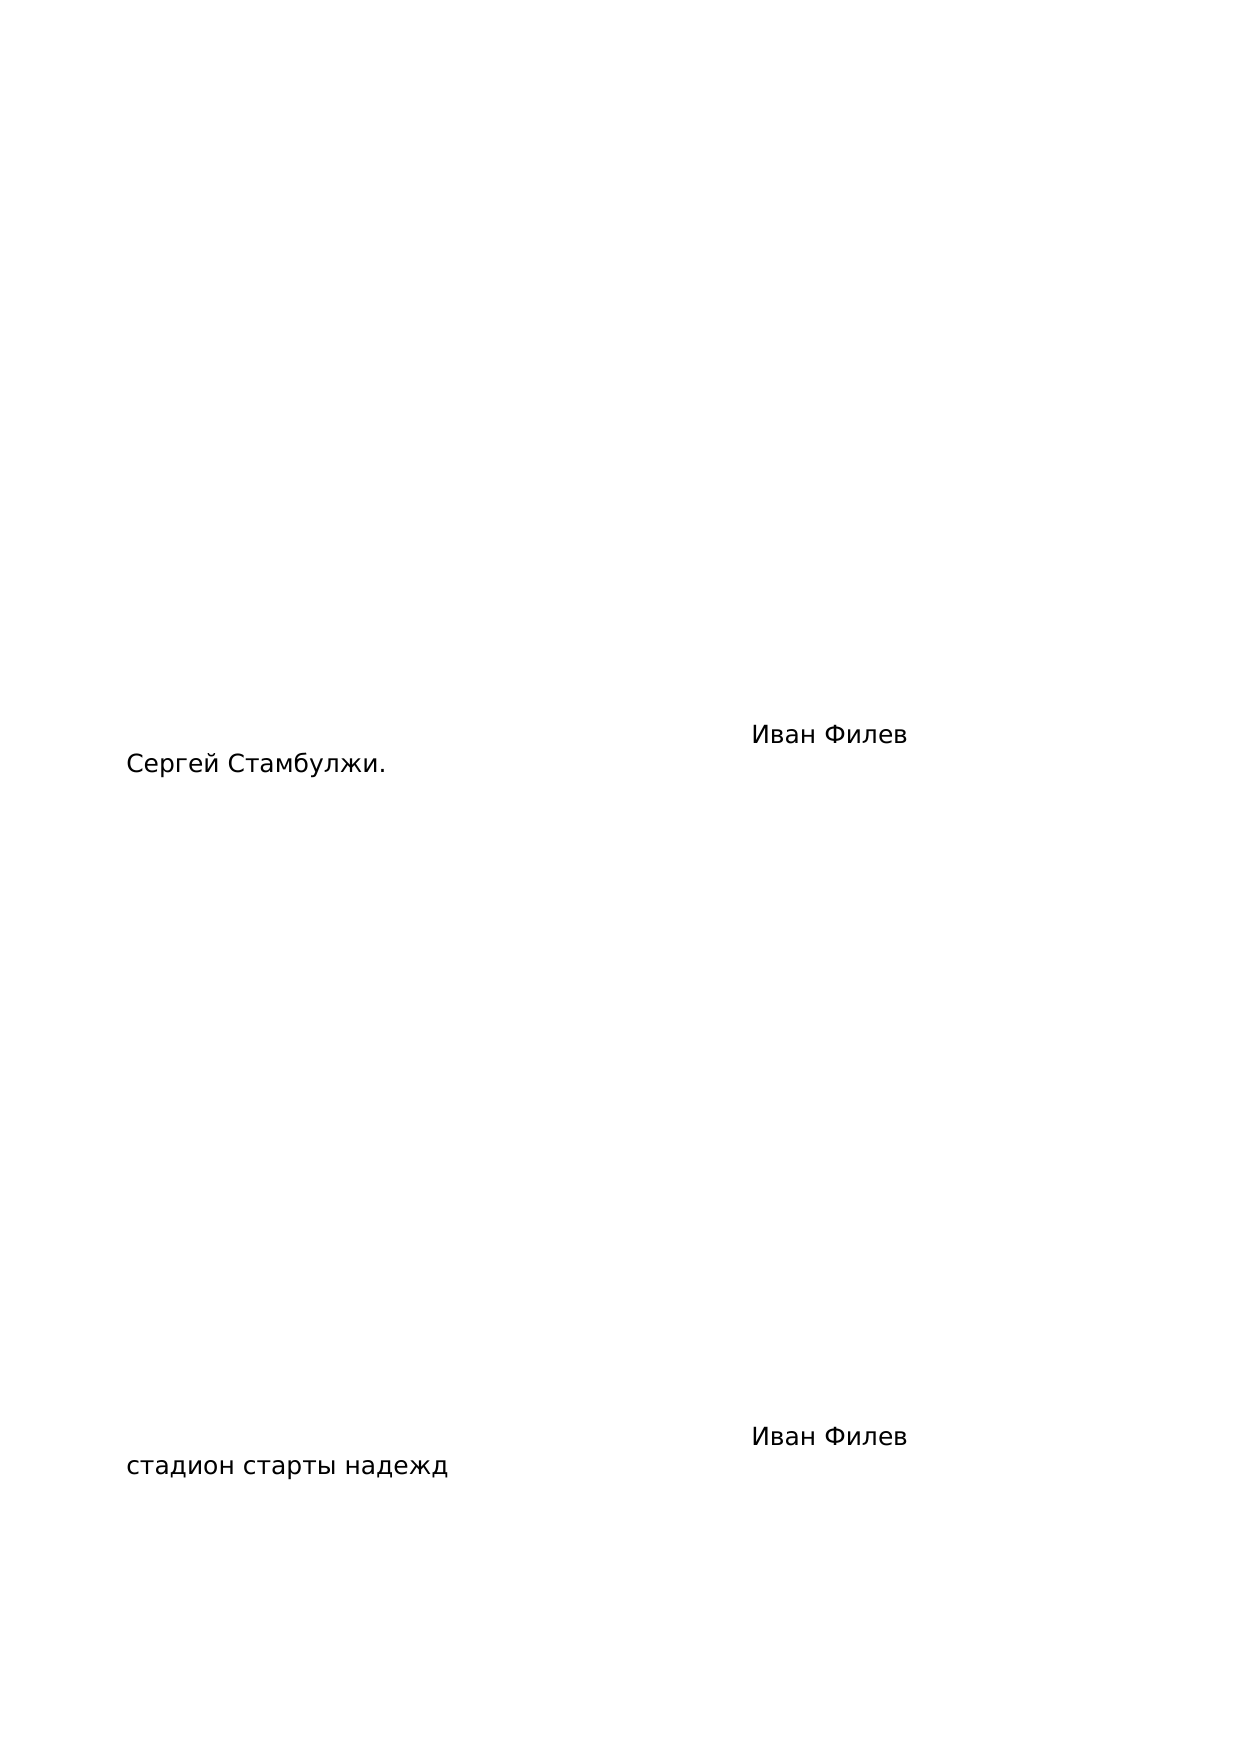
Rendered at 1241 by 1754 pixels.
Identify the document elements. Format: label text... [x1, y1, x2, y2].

text Иван Филев Сергей Стамбулжи. [118, 118, 1122, 807]
text Иван Филев стадион старты надежд [118, 820, 1122, 1509]
